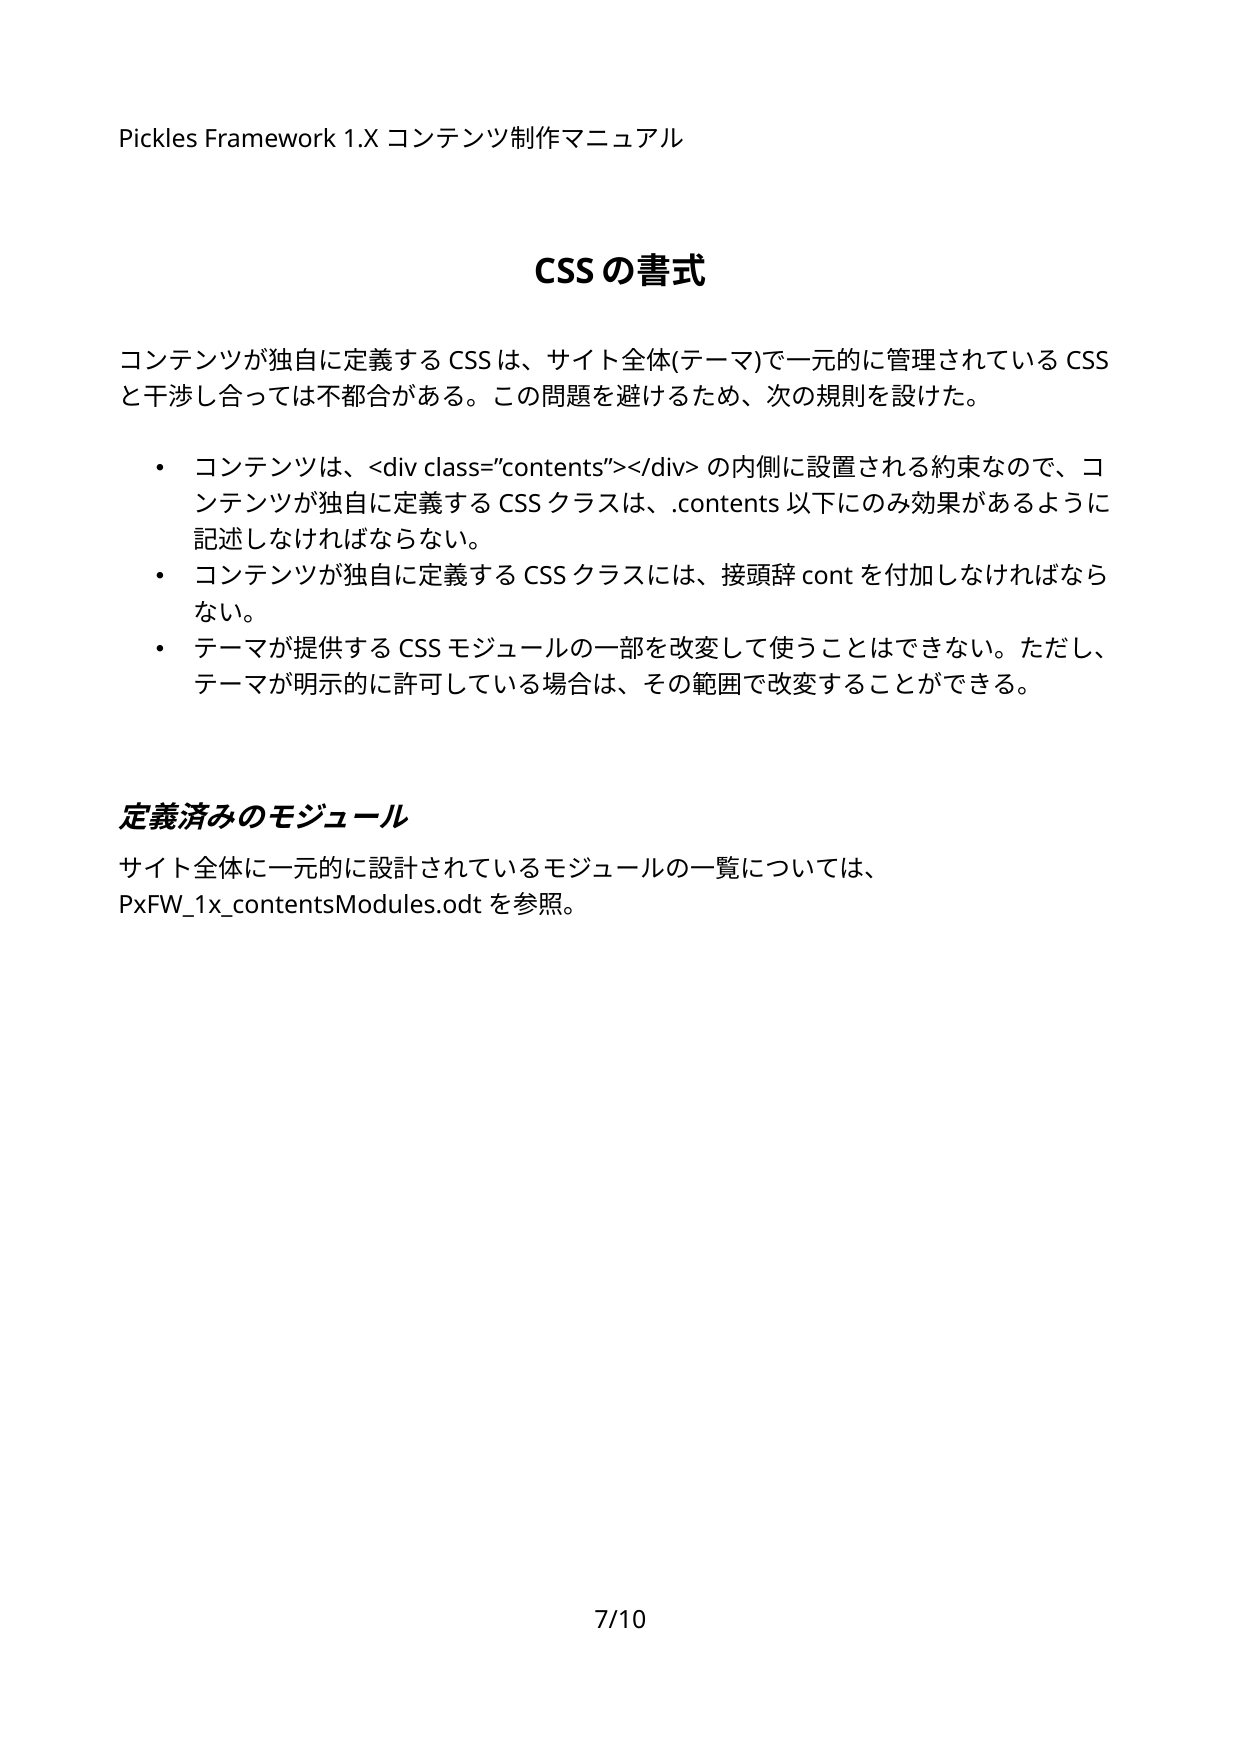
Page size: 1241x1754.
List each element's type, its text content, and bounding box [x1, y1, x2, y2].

text サイト全体に一元的に設計されているモジュールの一覧については、 PxFW_1x_contentsModules.odt を参照。 [118, 849, 1122, 921]
subtitle 定義済みのモジュール [118, 794, 1122, 836]
text コンテンツが独自に定義するCSSは、サイト全体(テーマ)で一元的に管理されているCSSと干渉し合っては不都合がある。この問題を避けるため、次の規則を設けた。 [118, 340, 1122, 413]
subtitle CSSの書式 [118, 243, 1122, 294]
list テーマが提供するCSSモジュールの一部を改変して使うことはできない。ただし、テーマが明示的に許可している場合は、その範囲で改変することができる。 [156, 628, 1122, 701]
list コンテンツが独自に定義するCSSクラスには、接頭辞 cont を付加しなければならない。 [156, 556, 1122, 628]
list コンテンツは、<div class=”contents”></div> の内側に設置される約束なので、コンテンツが独自に定義するCSSクラスは、.contents 以下にのみ効果があるように記述しなければならない。 [156, 447, 1122, 556]
